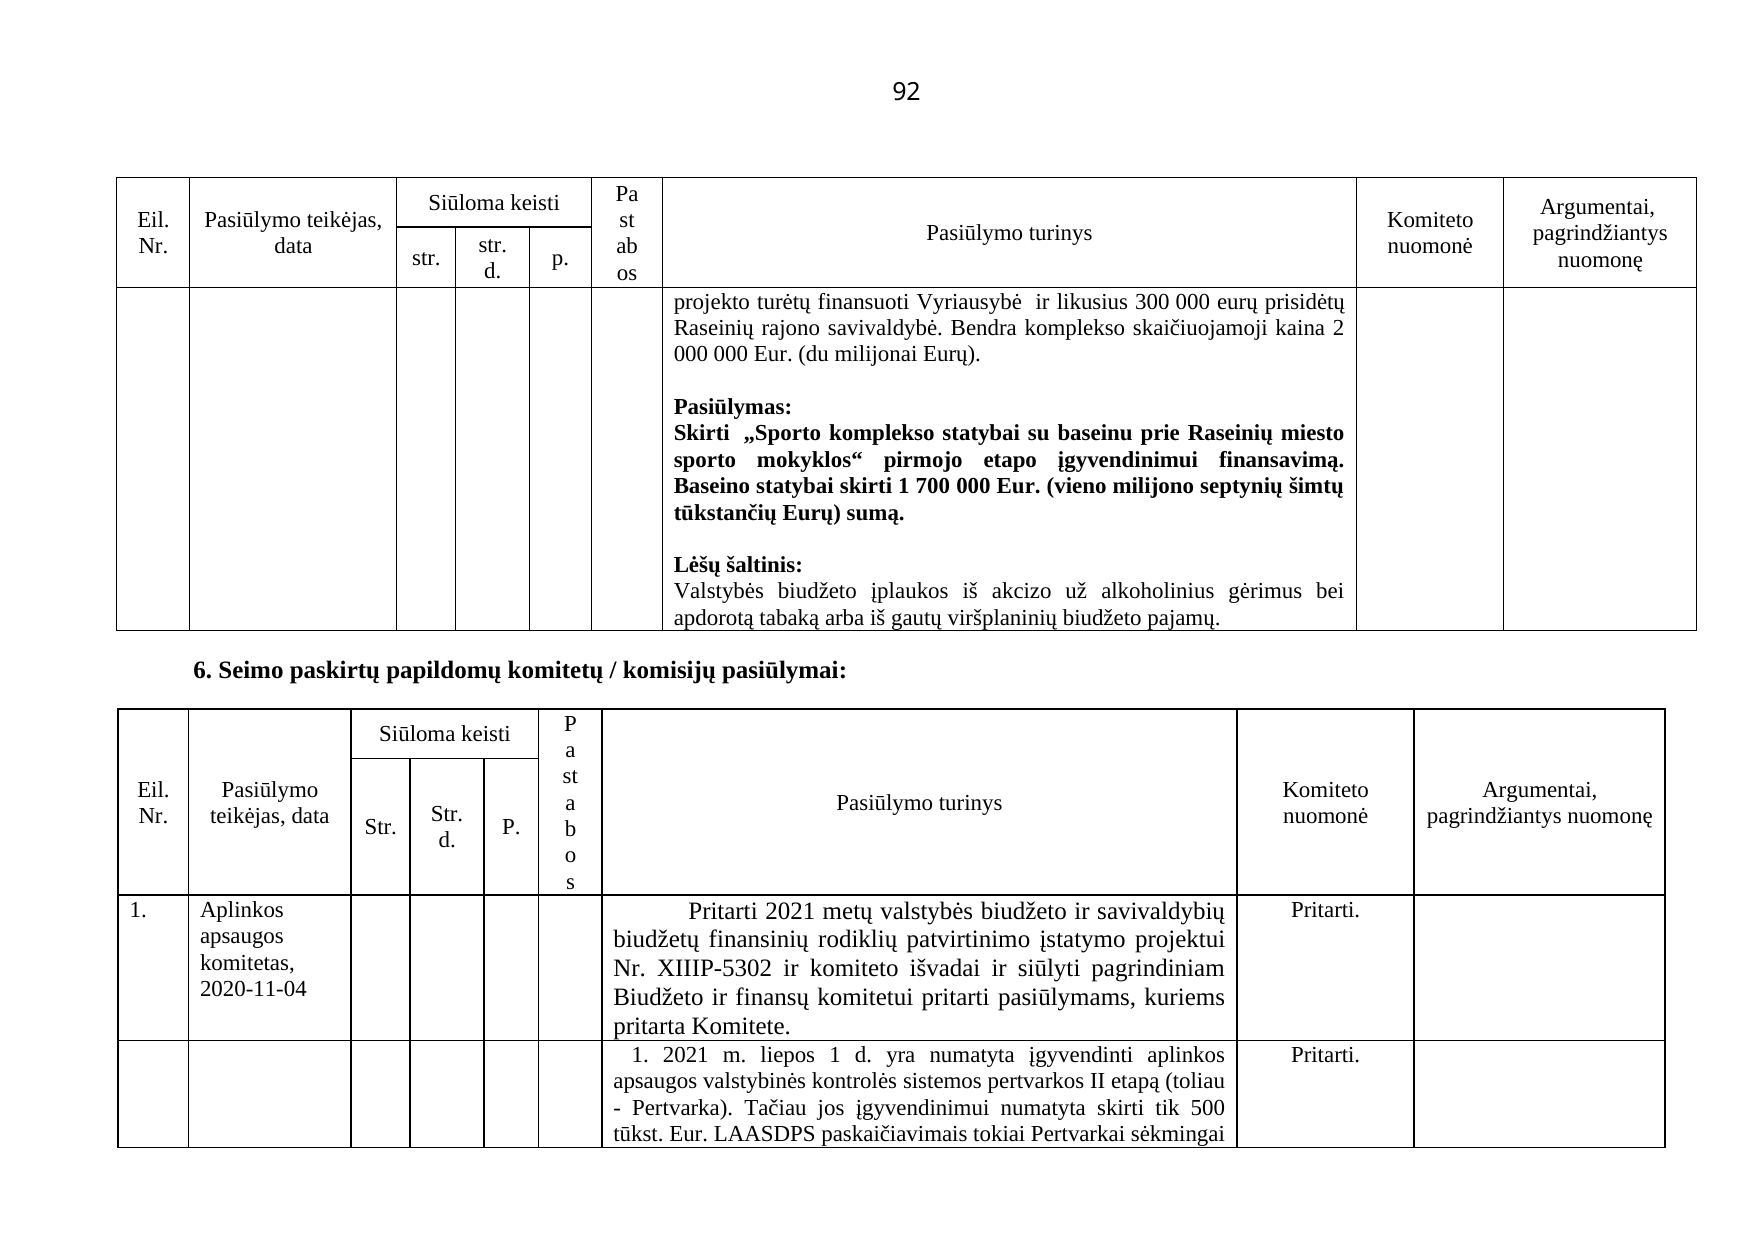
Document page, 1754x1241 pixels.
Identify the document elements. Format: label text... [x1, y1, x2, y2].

table_header Pastabos [539, 710, 601, 894]
table_header Pasiūlymo teikėjas, data [190, 178, 396, 287]
table_header Pasiūlymo turinys [603, 710, 1236, 894]
table_cell [485, 896, 538, 1039]
table_header Siūloma keisti [352, 710, 538, 757]
table_cell [539, 896, 601, 1039]
table_header Pasiūlymo turinys [663, 178, 1356, 287]
table_cell str. [397, 228, 455, 287]
table_cell projekto turėtų finansuoti Vyriausybė ir likusius 300 000 eurų prisidėtų Raseinių rajono savivaldybė. Bendra komplekso skaičiuojamoji kaina 2 000 000 Eur. (du milijonai Eurų). Pasiūlymas: Skirti „Sporto komplekso statybai su baseinu prie Raseinių miesto sporto mokyklos“ pirmojo etapo įgyvendinimui finansavimą. Baseino statybai skirti 1 700 000 Eur. (vieno milijono septynių šimtų tūkstančių Eurų) sumą. Lėšų šaltinis: Valstybės biudžeto įplaukos iš akcizo už alkoholinius gėrimus bei apdorotą tabaką arba iš gautų viršplaninių biudžeto pajamų. [663, 288, 1356, 630]
table_cell [411, 1041, 483, 1147]
table_cell [592, 288, 662, 630]
table_cell [1504, 288, 1696, 630]
table_cell p. [530, 228, 591, 287]
table_cell [411, 896, 483, 1039]
table_header Eil. Nr. [119, 710, 188, 894]
table_cell [530, 288, 591, 630]
table_cell [190, 288, 396, 630]
text 6. Seimo paskirtų papildomų komitetų / komisijų pasiūlymai: [118, 655, 1695, 684]
table_header Argumentai, pagrindžiantys nuomonę [1415, 710, 1664, 894]
table_cell [485, 1041, 538, 1147]
table_cell [352, 1041, 409, 1147]
table_cell Pritarti. [1238, 1041, 1413, 1147]
table_header Pastabos [592, 178, 662, 287]
table_cell Pritarti. [1238, 896, 1413, 1039]
table_header Eil. Nr. [117, 178, 189, 287]
table_cell [1415, 896, 1664, 1039]
table_cell Aplinkos apsaugos komitetas, 2020-11-04 [189, 896, 350, 1039]
table_cell [456, 288, 529, 630]
table_cell [397, 288, 455, 630]
table_cell 1. [119, 896, 188, 1039]
table_cell Str. d. [411, 759, 483, 894]
table_header Pasiūlymo teikėjas, data [189, 710, 350, 894]
table_cell [189, 1041, 350, 1147]
table_cell [1415, 1041, 1664, 1147]
table_header Komiteto nuomonė [1238, 710, 1413, 894]
table_cell [117, 288, 189, 630]
table_cell Pritarti 2021 metų valstybės biudžeto ir savivaldybių biudžetų finansinių rodiklių patvirtinimo įstatymo projektui Nr. XIIIP-5302 ir komiteto išvadai ir siūlyti pagrindiniam Biudžeto ir finansų komitetui pritarti pasiūlymams, kuriems pritarta Komitete. [603, 896, 1236, 1039]
table_cell [352, 896, 409, 1039]
table_cell Str. [352, 759, 409, 894]
table_cell 1. 2021 m. liepos 1 d. yra numatyta įgyvendinti aplinkos apsaugos valstybinės kontrolės sistemos pertvarkos II etapą (toliau - Pertvarka). Tačiau jos įgyvendinimui numatyta skirti tik 500 tūkst. Eur. LAASDPS paskaičiavimais tokiai Pertvarkai sėkmingai [603, 1041, 1236, 1147]
table_cell str. d. [456, 228, 529, 287]
table_cell [1357, 288, 1503, 630]
table_header Komiteto nuomonė [1357, 178, 1503, 287]
table_cell [539, 1041, 601, 1147]
table_header Argumentai, pagrindžiantys nuomonę [1504, 178, 1696, 287]
table_cell [119, 1041, 188, 1147]
table_cell P. [485, 759, 538, 894]
table_header Siūloma keisti [397, 178, 591, 226]
